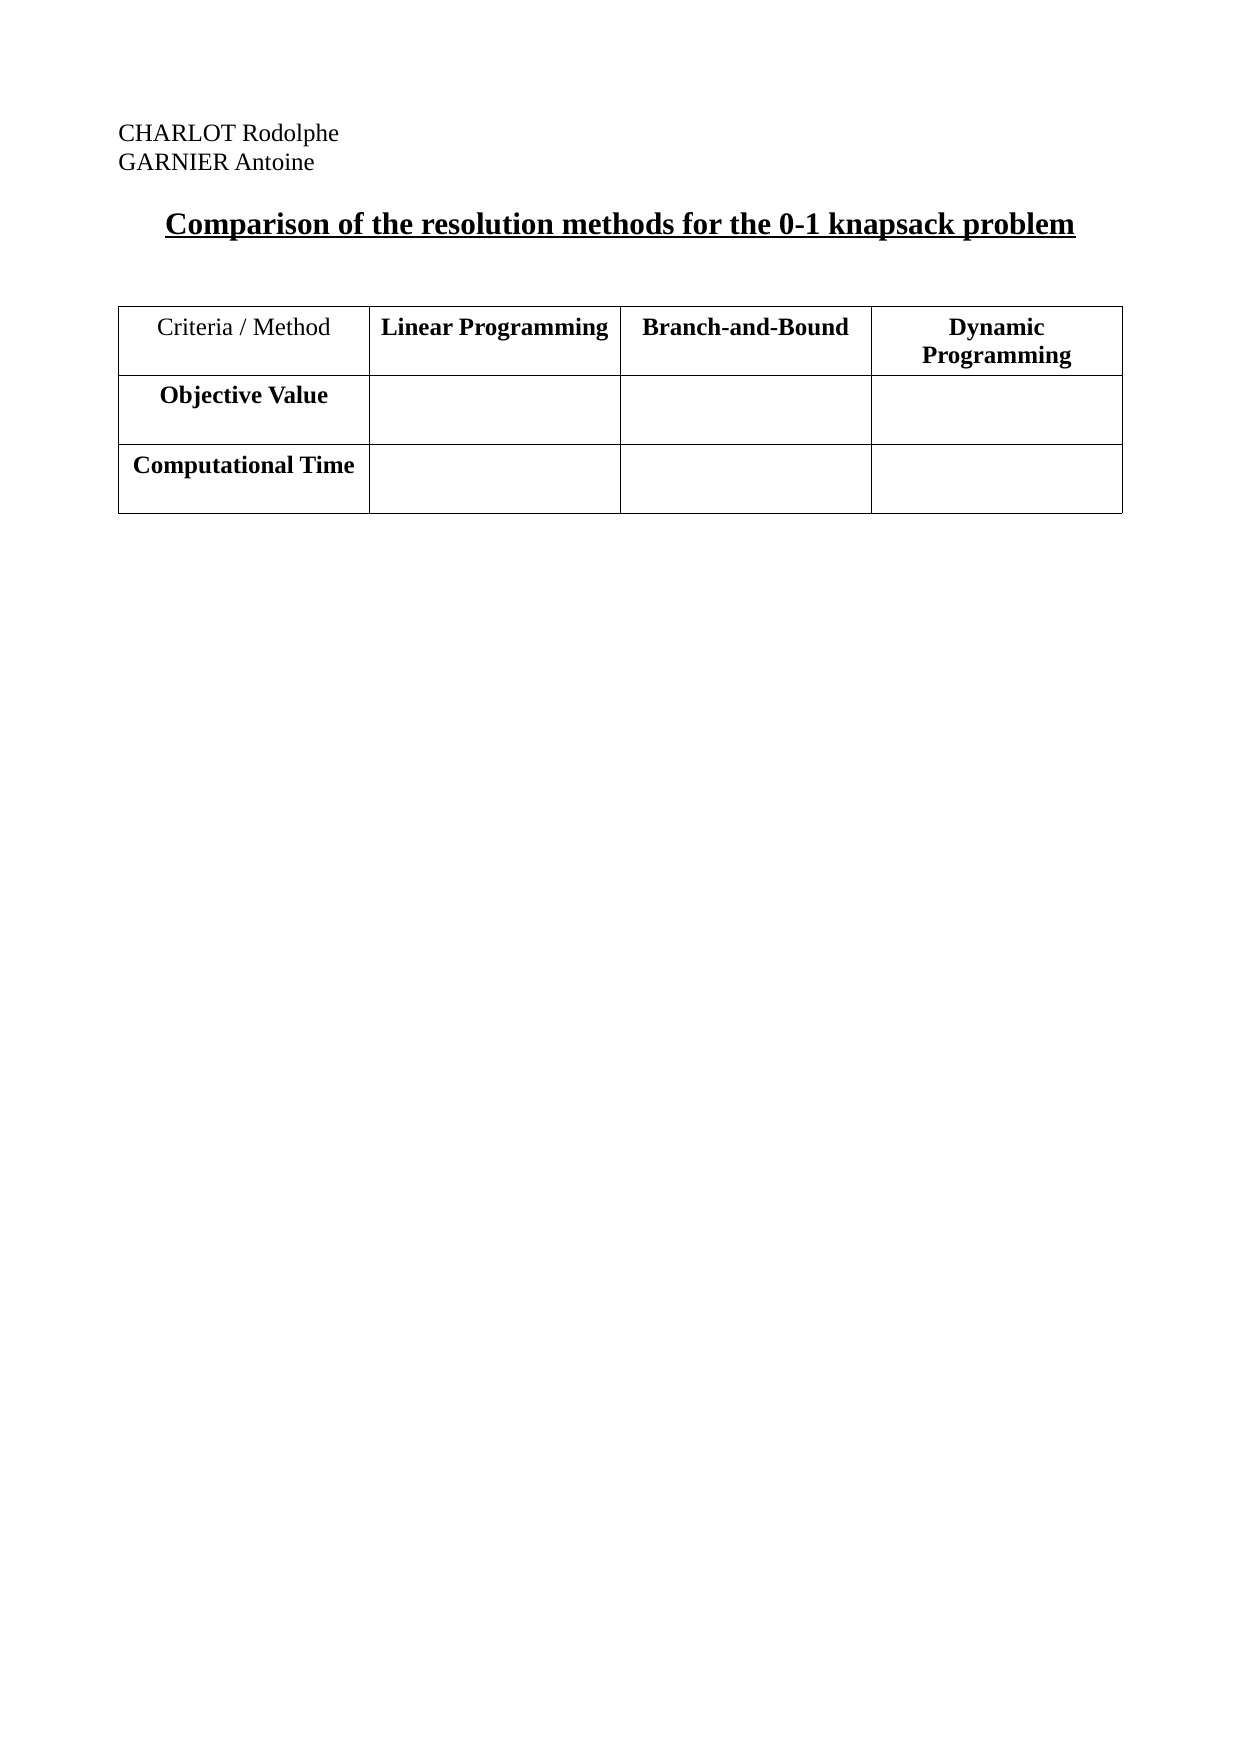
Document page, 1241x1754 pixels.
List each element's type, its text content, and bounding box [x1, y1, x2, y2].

table_cell Computational Time [119, 445, 369, 513]
table_cell Objective Value [119, 376, 369, 444]
table_cell [621, 445, 871, 513]
table_cell [370, 445, 620, 513]
table_cell [370, 376, 620, 444]
table_header Branch-and-Bound [621, 307, 871, 375]
table_header Dynamic Programming [872, 307, 1122, 375]
table_cell [621, 376, 871, 444]
table_header Linear Programming [370, 307, 620, 375]
table_cell [872, 445, 1122, 513]
table_header Criteria / Method [119, 307, 369, 375]
table_cell [872, 376, 1122, 444]
text Comparison of the resolution methods for the 0-1 knapsack problem [118, 205, 1122, 241]
